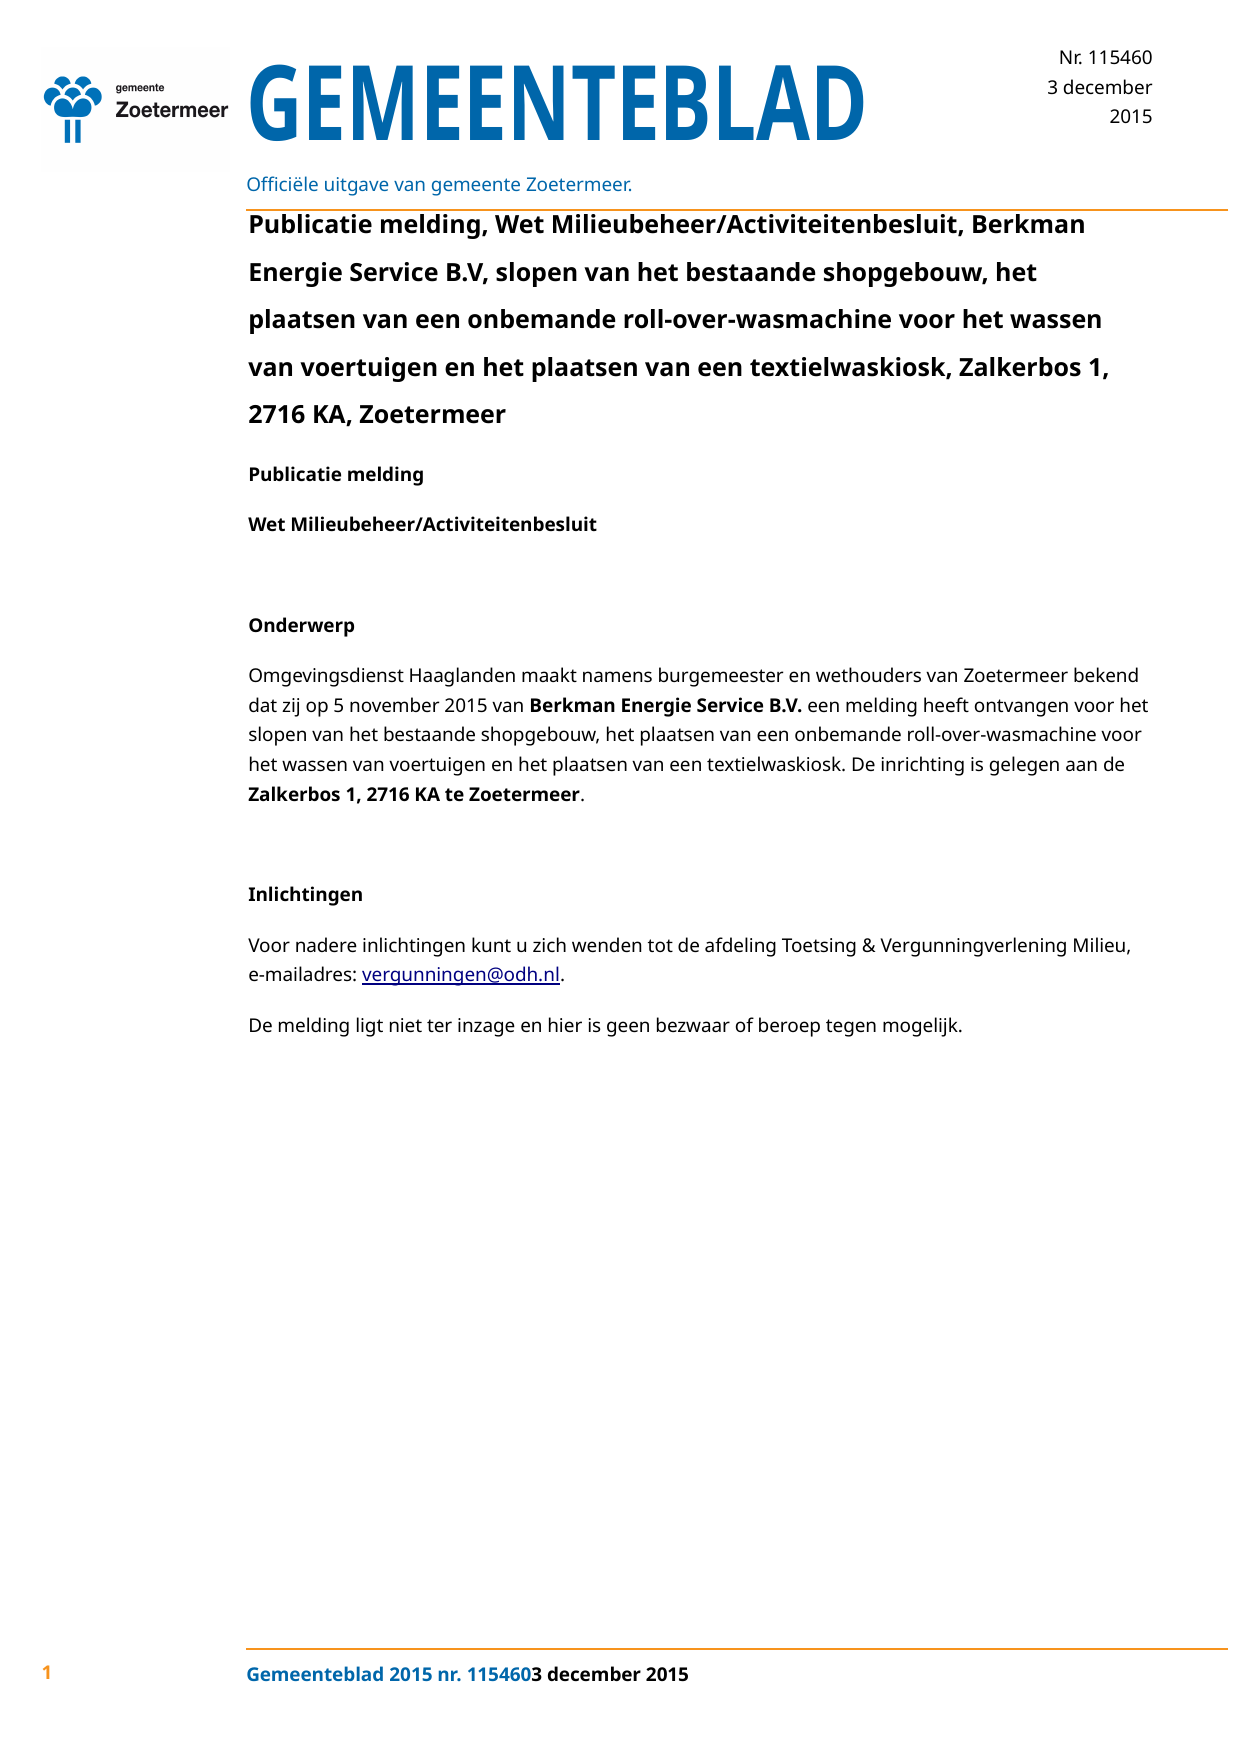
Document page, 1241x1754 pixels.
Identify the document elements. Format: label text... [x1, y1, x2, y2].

text Wet Milieubeheer/Activiteitenbesluit [248, 511, 1152, 537]
text Publicatie melding, Wet Milieubeheer/Activiteitenbesluit, Berkman Energie Service B.V, slopen van het bestaande shopgebouw, het plaatsen van een onbemande roll-over-wasmachine voor het wassen van voertuigen en het plaatsen van een textielwaskiosk, Zalkerbos 1, 2716 KA, Zoetermeer [248, 211, 1152, 431]
text Voor nadere inlichtingen kunt u zich wenden tot de afdeling Toetsing & Vergunningverlening Milieu, e-mailadres: vergunningen@odh.nl. [248, 932, 1152, 987]
text Inlichtingen [248, 882, 1152, 907]
text Onderwerp [248, 612, 1152, 638]
text Omgevingsdienst Haaglanden maakt namens burgemeester en wethouders van Zoetermeer bekend dat zij op 5 november 2015 van Berkman Energie Service B.V. een melding heeft ontvangen voor het slopen van het bestaande shopgebouw, het plaatsen van een onbemande roll-over-wasmachine voor het wassen van voertuigen en het plaatsen van een textielwaskiosk. De inrichting is gelegen aan de Zalkerbos 1, 2716 KA te Zoetermeer. [248, 662, 1152, 806]
text Publicatie melding [248, 461, 1152, 486]
text De melding ligt niet ter inzage en hier is geen bezwaar of beroep tegen mogelijk. [248, 1012, 1152, 1038]
picture [41, 47, 231, 172]
